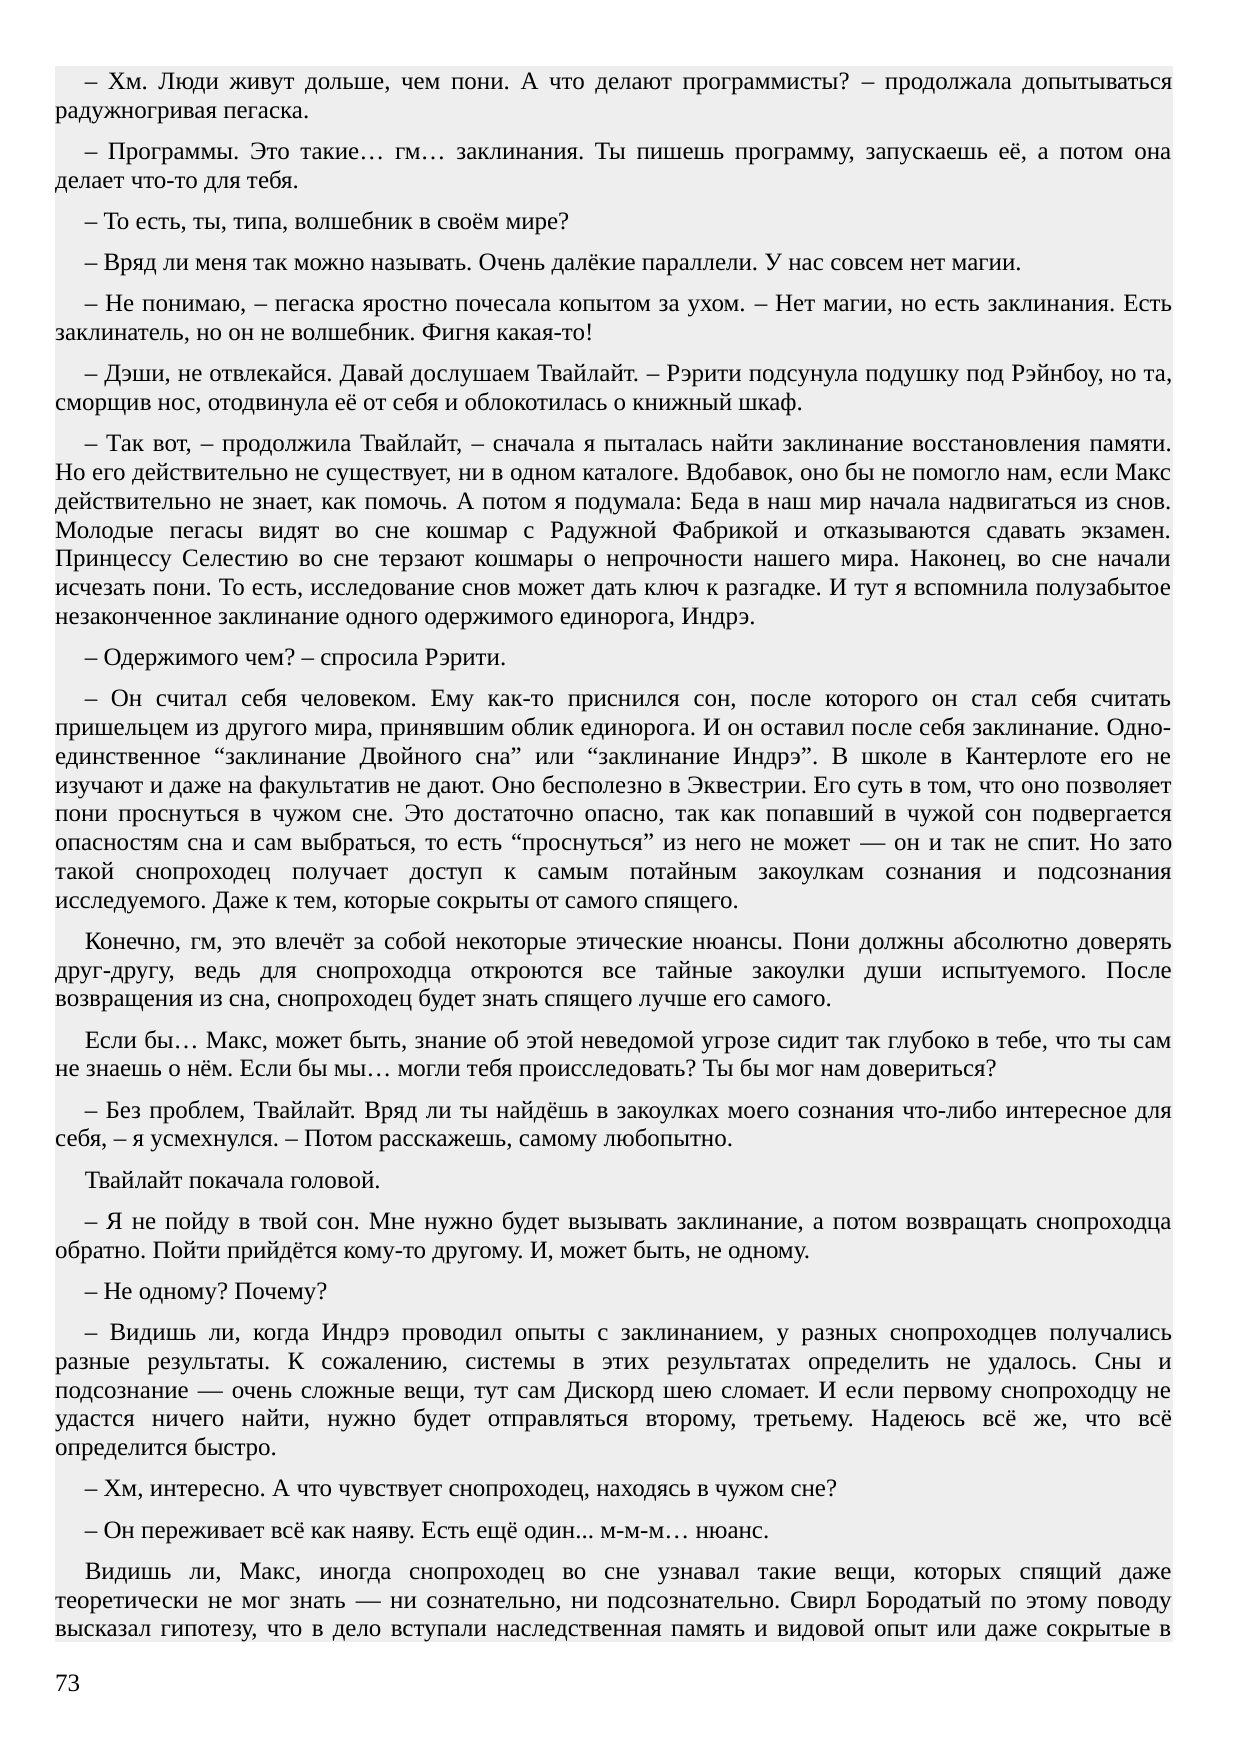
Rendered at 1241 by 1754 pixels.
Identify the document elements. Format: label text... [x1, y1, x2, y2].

text – Одержимого чем? – спросила Рэрити. [55, 642, 1173, 671]
text – Дэши, не отвлекайся. Давай дослушаем Твайлайт. – Рэрити подсунула подушку под Рэйнбоу, но та, сморщив нос, отодвинула её от себя и облокотилась о книжный шкаф. [55, 358, 1173, 416]
text – Он считал себя человеком. Ему как-то приснился сон, после которого он стал себя считать пришельцем из другого мира, принявшим облик единорога. И он оставил после себя заклинание. Одно-единственное “заклинание Двойного сна” или “заклинание Индрэ”. В школе в Кантерлоте его не изучают и даже на факультатив не дают. Оно бесполезно в Эквестрии. Его суть в том, что оно позволяет пони проснуться в чужом сне. Это достаточно опасно, так как попавший в чужой сон подвергается опасностям сна и сам выбраться, то есть “проснуться” из него не может — он и так не спит. Но зато такой снопроходец получает доступ к самым потайным закоулкам сознания и подсознания исследуемого. Даже к тем, которые сокрыты от самого спящего. [55, 683, 1173, 913]
text – Хм. Люди живут дольше, чем пони. А что делают программисты? – продолжала допытываться радужногривая пегаска. [55, 66, 1173, 123]
text Твайлайт покачала головой. [55, 1165, 1173, 1193]
text – Так вот, – продолжила Твайлайт, – сначала я пыталась найти заклинание восстановления памяти. Но его действительно не существует, ни в одном каталоге. Вдобавок, оно бы не помогло нам, если Макс действительно не знает, как помочь. А потом я подумала: Беда в наш мир начала надвигаться из снов. Молодые пегасы видят во сне кошмар с Радужной Фабрикой и отказываются сдавать экзамен. Принцессу Селестию во сне терзают кошмары о непрочности нашего мира. Наконец, во сне начали исчезать пони. То есть, исследование снов может дать ключ к разгадке. И тут я вспомнила полузабытое незаконченное заклинание одного одержимого единорога, Индрэ. [55, 428, 1173, 630]
text – Не одному? Почему? [55, 1276, 1173, 1305]
text – Он переживает всё как наяву. Есть ещё один... м-м-м… нюанс. [55, 1515, 1173, 1543]
text Конечно, гм, это влечёт за собой некоторые этические нюансы. Пони должны абсолютно доверять друг-другу, ведь для снопроходца откроются все тайные закоулки души испытуемого. После возвращения из сна, снопроходец будет знать спящего лучше его самого. [55, 926, 1173, 1012]
text – То есть, ты, типа, волшебник в своём мире? [55, 206, 1173, 235]
text – Я не пойду в твой сон. Мне нужно будет вызывать заклинание, а потом возвращать снопроходца обратно. Пойти прийдётся кому-то другому. И, может быть, не одному. [55, 1206, 1173, 1263]
text – Не понимаю, – пегаска яростно почесала копытом за ухом. – Нет магии, но есть заклинания. Есть заклинатель, но он не волшебник. Фигня какая-то! [55, 288, 1173, 346]
text – Видишь ли, когда Индрэ проводил опыты с заклинанием, у разных снопроходцев получались разные результаты. К сожалению, системы в этих результатах определить не удалось. Сны и подсознание — очень сложные вещи, тут сам Дискорд шею сломает. И если первому снопроходцу не удастся ничего найти, нужно будет отправляться второму, третьему. Надеюсь всё же, что всё определится быстро. [55, 1317, 1173, 1461]
text – Вряд ли меня так можно называть. Очень далёкие параллели. У нас совсем нет магии. [55, 247, 1173, 276]
text – Программы. Это такие… гм… заклинания. Ты пишешь программу, запускаешь её, а потом она делает что-то для тебя. [55, 136, 1173, 193]
text – Хм, интересно. А что чувствует снопроходец, находясь в чужом сне? [55, 1473, 1173, 1502]
text Если бы… Макс, может быть, знание об этой неведомой угрозе сидит так глубоко в тебе, что ты сам не знаешь о нём. Если бы мы… могли тебя происследовать? Ты бы мог нам довериться? [55, 1025, 1173, 1082]
text – Без проблем, Твайлайт. Вряд ли ты найдёшь в закоулках моего сознания что-либо интересное для себя, – я усмехнулся. – Потом расскажешь, самому любопытно. [55, 1095, 1173, 1152]
text Видишь ли, Макс, иногда снопроходец во сне узнавал такие вещи, которых спящий даже теоретически не мог знать — ни сознательно, ни подсознательно. Свирл Бородатый по этому поводу высказал гипотезу, что в дело вступали наследственная память и видовой опыт или даже сокрытые в [55, 1556, 1173, 1642]
